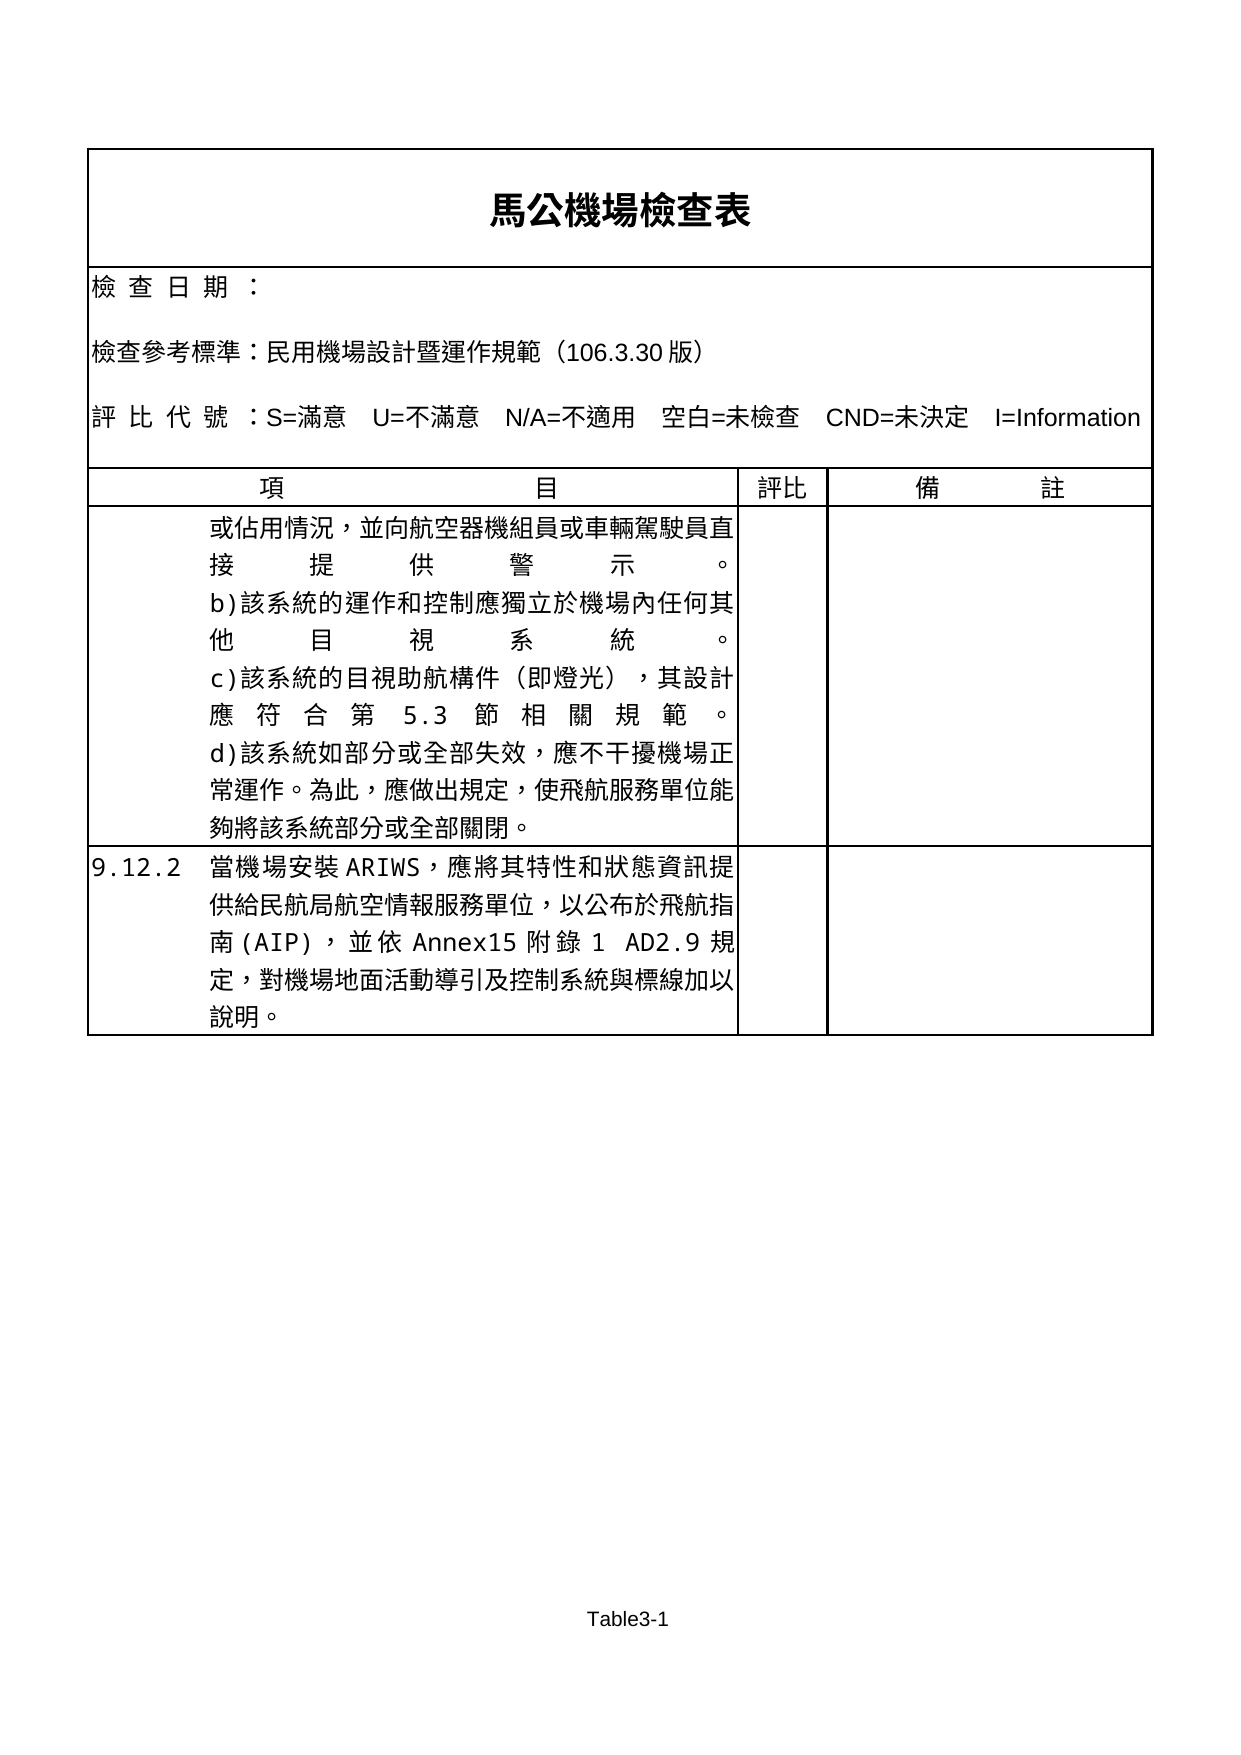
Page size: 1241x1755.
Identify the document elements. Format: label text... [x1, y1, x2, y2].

table_cell [829, 847, 1151, 1034]
table_header 馬公機場檢查表 [89, 150, 1151, 266]
table_cell 備 註 [829, 469, 1151, 505]
table_cell 檢 查 日 期 ： 檢查參考標準：民用機場設計暨運作規範（106.3.30版） 評 比 代 號 ：S=滿意 U=不滿意 N/A=不適用 空白=未檢查 CND=未決定 I=Information [89, 268, 1151, 467]
table_cell 項 目 [207, 469, 737, 505]
table_cell [829, 507, 1151, 844]
table_cell 9.12.2 [89, 847, 207, 1034]
table_cell [739, 507, 826, 844]
table_cell [89, 507, 207, 844]
table_cell 或佔用情況，並向航空器機組員或車輛駕駛員直接提供警示。 b)該系統的運作和控制應獨立於機場內任何其他目視系統。 c)該系統的目視助航構件（即燈光），其設計應符合第5.3節相關規範。 d)該系統如部分或全部失效，應不干擾機場正常運作。為此，應做出規定，使飛航服務單位能夠將該系統部分或全部關閉。 [207, 507, 737, 844]
table_cell 評比 [739, 469, 826, 505]
table_cell 當機場安裝ARIWS，應將其特性和狀態資訊提供給民航局航空情報服務單位，以公布於飛航指南(AIP)，並依Annex15附錄1 AD2.9規定，對機場地面活動導引及控制系統與標線加以說明。 [207, 847, 737, 1034]
table_cell [89, 469, 207, 505]
table_cell [739, 847, 826, 1034]
